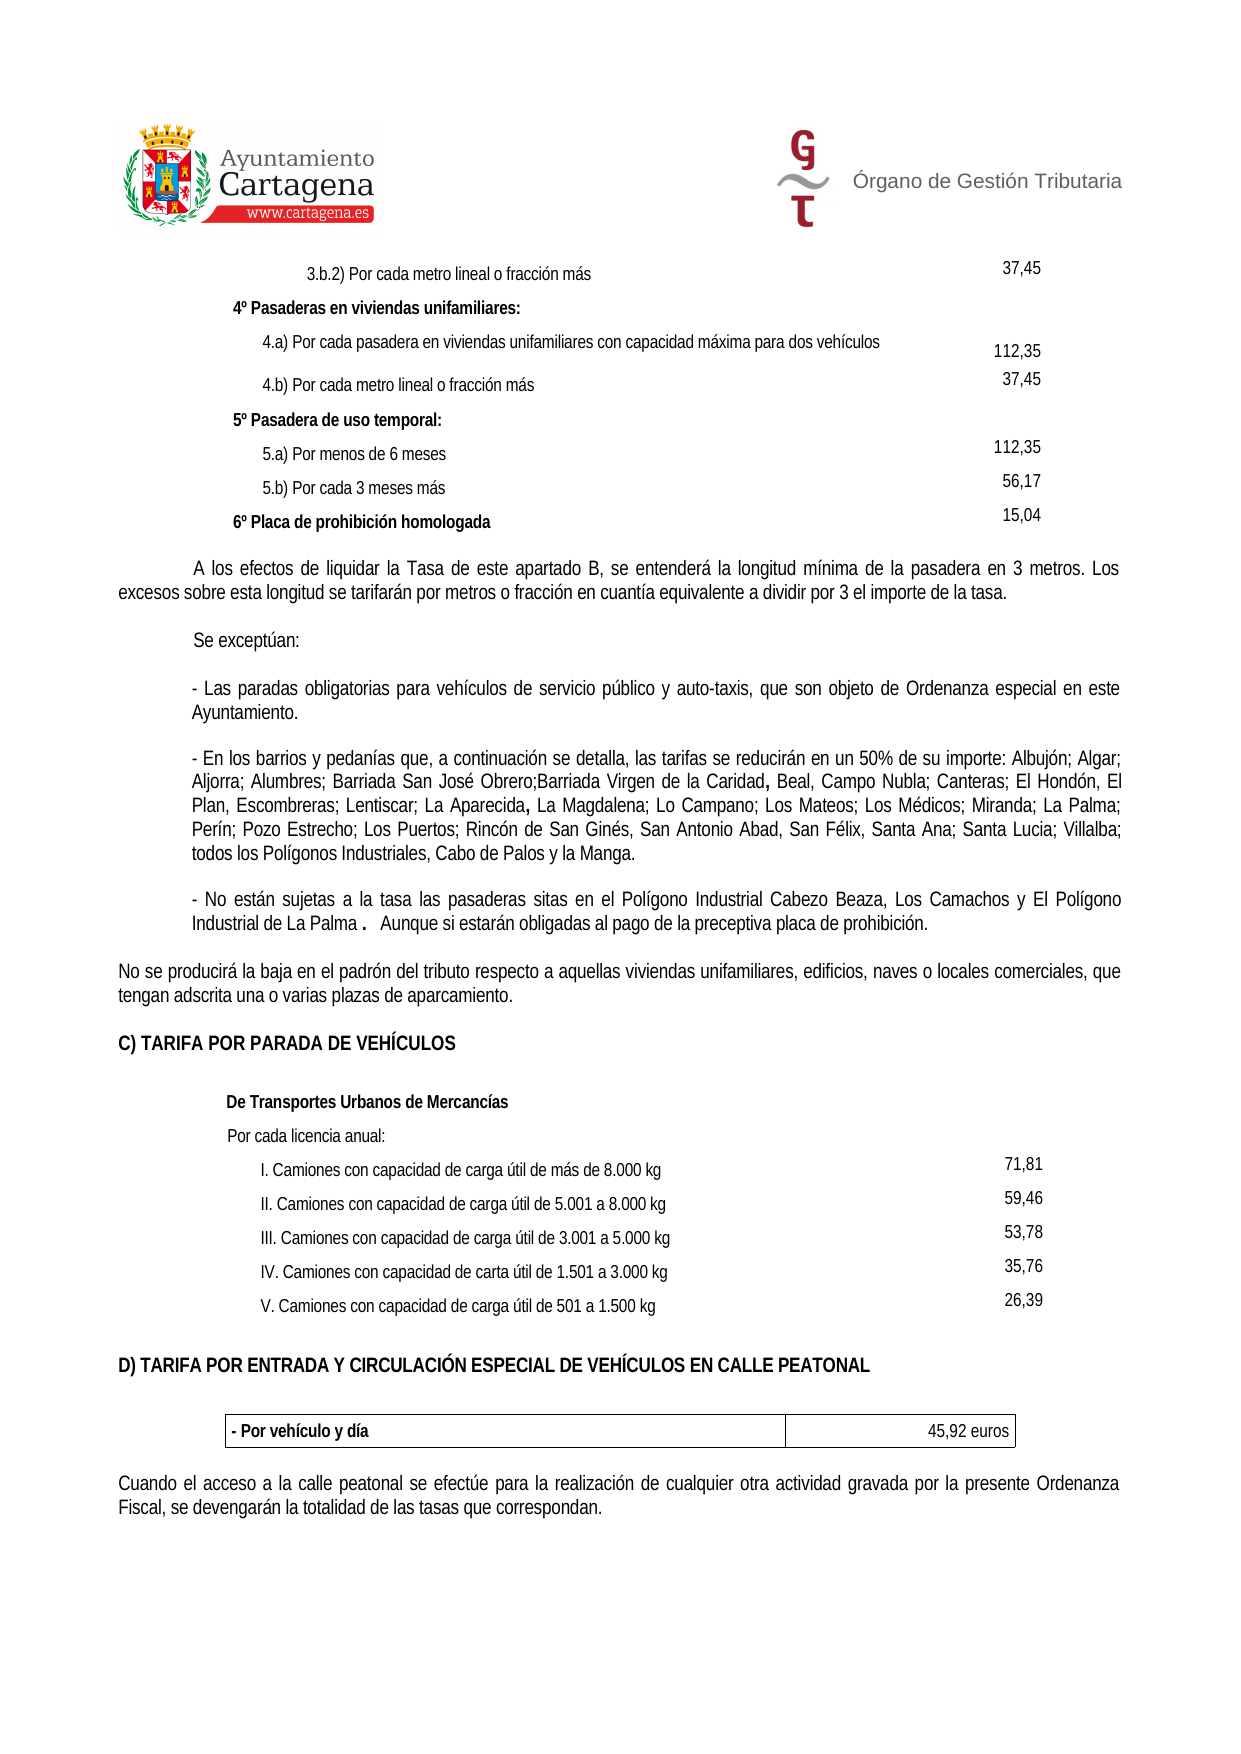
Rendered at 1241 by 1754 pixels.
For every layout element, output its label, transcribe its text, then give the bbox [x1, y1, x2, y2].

table_cell 3.b.2) Por cada metro lineal o fracción más [192, 251, 930, 285]
table_cell [930, 396, 1048, 430]
table_cell 56,17 [930, 464, 1048, 498]
text D) TARIFA POR ENTRADA Y CIRCULACIÓN ESPECIAL DE VEHÍCULOS EN CALLE PEATONAL [118, 1353, 1122, 1377]
table_cell [939, 1113, 1050, 1147]
text C) TARIFA POR PARADA DE VEHÍCULOS [118, 1031, 1122, 1054]
table_cell 6º Placa de prohibición homologada [192, 498, 930, 532]
table_cell II. Camiones con capacidad de carga útil de 5.001 a 8.000 kg [190, 1181, 939, 1215]
table_cell Por cada licencia anual: [190, 1113, 939, 1147]
table_cell 37,45 [930, 362, 1048, 396]
table_cell 4º Pasaderas en viviendas unifamiliares: [192, 285, 930, 319]
table_cell 4.b) Por cada metro lineal o fracción más [192, 362, 930, 396]
text Cuando el acceso a la calle peatonal se efectúe para la realización de cualquier otra actividad gravada por la presente Ordenanza Fiscal, se devengarán la totalidad de las tasas que correspondan. [118, 1471, 1122, 1519]
table_cell 5º Pasadera de uso temporal: [192, 396, 930, 430]
table_cell 59,46 [939, 1181, 1050, 1215]
table_cell [930, 285, 1048, 319]
table_cell III. Camiones con capacidad de carga útil de 3.001 a 5.000 kg [190, 1215, 939, 1249]
table_header 45,92 euros [786, 1415, 1015, 1447]
table_cell 112,35 [930, 319, 1048, 362]
picture [117, 119, 379, 236]
table_cell 71,81 [939, 1147, 1050, 1181]
text Se exceptúan: [118, 628, 1122, 652]
text - Las paradas obligatorias para vehículos de servicio público y auto-taxis, que son objeto de Ordenanza especial en este Ayuntamiento. [192, 676, 1122, 724]
table_cell 5.b) Por cada 3 meses más [192, 464, 930, 498]
table_cell IV. Camiones con capacidad de carta útil de 1.501 a 3.000 kg [190, 1249, 939, 1283]
table_cell 15,04 [930, 498, 1048, 532]
table_cell 112,35 [930, 430, 1048, 464]
table_cell V. Camiones con capacidad de carga útil de 501 a 1.500 kg [190, 1283, 939, 1317]
text A los efectos de liquidar la Tasa de este apartado B, se entenderá la longitud mínima de la pasadera en 3 metros. Los excesos sobre esta longitud se tarifarán por metros o fracción en cuantía equivalente a dividir por 3 el importe de la tasa. [118, 556, 1122, 604]
table_cell 26,39 [939, 1283, 1050, 1317]
table_cell 37,45 [930, 251, 1048, 285]
table_header De Transportes Urbanos de Mercancías [190, 1079, 939, 1112]
table_cell I. Camiones con capacidad de carga útil de más de 8.000 kg [190, 1147, 939, 1181]
table_header - Por vehículo y día [226, 1415, 785, 1447]
table_cell 53,78 [939, 1215, 1050, 1249]
table_cell 5.a) Por menos de 6 meses [192, 430, 930, 464]
text No se producirá la baja en el padrón del tributo respecto a aquellas viviendas unifamiliares, edificios, naves o locales comerciales, que tengan adscrita una o varias plazas de aparcamiento. [118, 959, 1122, 1007]
text - No están sujetas a la tasa las pasaderas sitas en el Polígono Industrial Cabezo Beaza, Los Camachos y El Polígono Industrial de La Palma . Aunque si estarán obligadas al pago de la preceptiva placa de prohibición. [192, 887, 1122, 935]
table_cell 4.a) Por cada pasadera en viviendas unifamiliares con capacidad máxima para dos vehículos [192, 319, 930, 362]
text - En los barrios y pedanías que, a continuación se detalla, las tarifas se reducirán en un 50% de su importe: Albujón; Algar; Aljorra; Alumbres; Barriada San José Obrero;Barriada Virgen de la Caridad, Beal, Campo Nubla; Canteras; El Hondón, El Plan, Escombreras; Lentiscar; La Aparecida, La Magdalena; Lo Campano; Los Mateos; Los Médicos; Miranda; La Palma; Perín; Pozo Estrecho; Los Puertos; Rincón de San Ginés, San Antonio Abad, San Félix, Santa Ana; Santa Lucia; Villalba; todos los Polígonos Industriales, Cabo de Palos y la Manga. [192, 745, 1122, 865]
table_cell 35,76 [939, 1249, 1050, 1283]
table_header [939, 1079, 1050, 1112]
